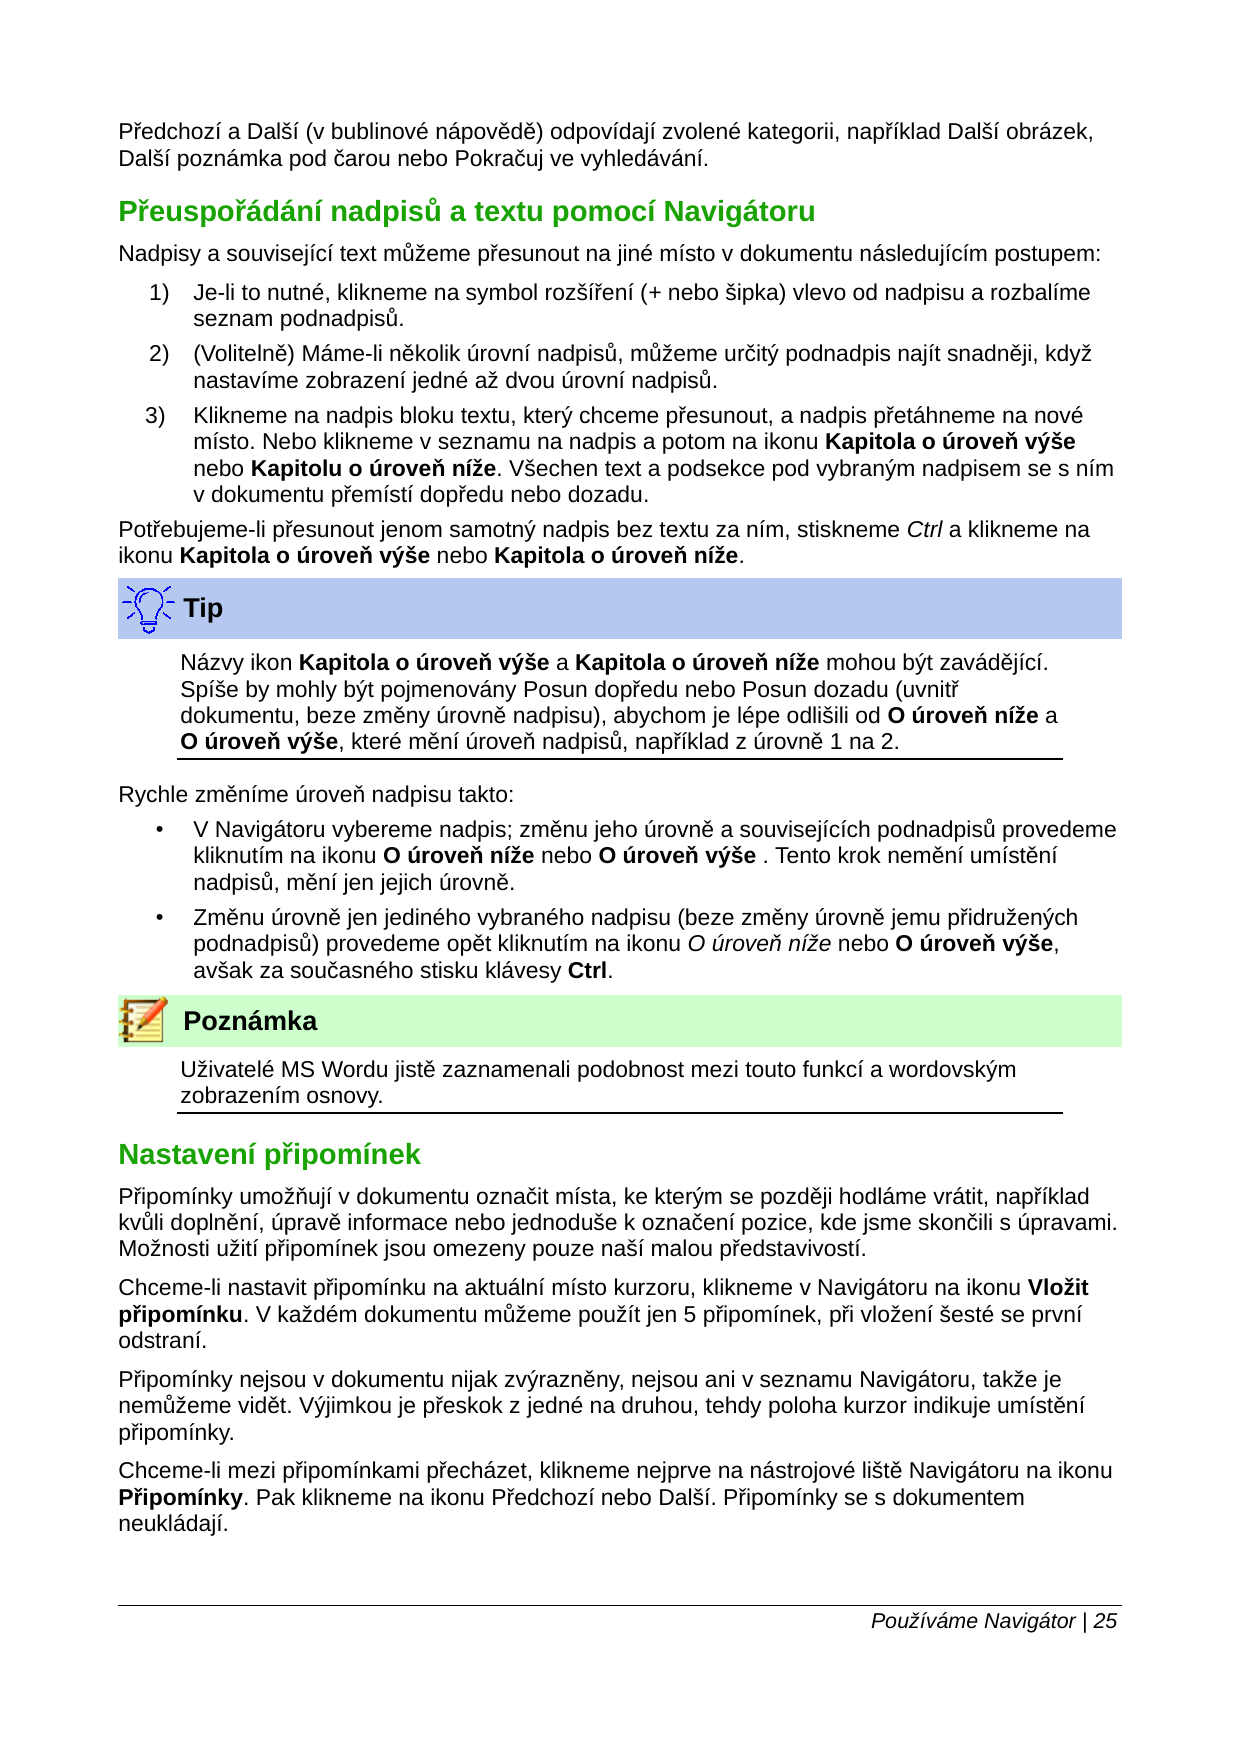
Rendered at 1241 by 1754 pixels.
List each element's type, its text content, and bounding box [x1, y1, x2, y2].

picture [119, 995, 170, 1046]
list Klikneme na nadpis bloku textu, který chceme přesunout, a nadpis přetáhneme na nové místo. Nebo klikneme v seznamu na nadpis a potom na ikonu Kapitola o úroveň výše nebo Kapitolu o úroveň níže. Všechen text a podsekce pod vybraným nadpisem se s ním v dokumentu přemístí dopředu nebo dozadu. [165, 402, 1122, 507]
text Uživatelé MS Wordu jistě zaznamenali podobnost mezi touto funkcí a wordovským zobrazením osnovy. [177, 1053, 1063, 1112]
subtitle Nastavení připomínek [118, 1137, 1122, 1171]
list Změnu úrovně jen jediného vybraného nadpisu (beze změny úrovně jemu přidružených podnadpisů) provedeme opět kliknutím na ikonu O úroveň níže nebo O úroveň výše, avšak za současného stisku klávesy Ctrl. [156, 904, 1122, 983]
subtitle Přeuspořádání nadpisů a textu pomocí Navigátoru [118, 194, 1122, 228]
list (Volitelně) Máme-li několik úrovní nadpisů, můžeme určitý podnadpis najít snadněji, když nastavíme zobrazení jedné až dvou úrovní nadpisů. [169, 340, 1122, 393]
subtitle Tip [118, 578, 1122, 639]
text Chceme-li mezi připomínkami přecházet, klikneme nejprve na nástrojové liště Navigátoru na ikonu Připomínky. Pak klikneme na ikonu Předchozí nebo Další. Připomínky se s dokumentem neukládají. [118, 1457, 1122, 1536]
text Předchozí a Další (v bublinové nápovědě) odpovídají zvolené kategorii, například Další obrázek, Další poznámka pod čarou nebo Pokračuj ve vyhledávání. [118, 118, 1122, 171]
picture [119, 578, 179, 638]
text Chceme-li nastavit připomínku na aktuální místo kurzoru, klikneme v Navigátoru na ikonu Vložit připomínku. V každém dokumentu můžeme použít jen 5 připomínek, při vložení šesté se první odstraní. [118, 1274, 1122, 1353]
list Nadpisy a související text můžeme přesunout na jiné místo v dokumentu následujícím postupem: [118, 240, 1122, 266]
text Připomínky umožňují v dokumentu označit místa, ke kterým se později hodláme vrátit, například kvůli doplnění, úpravě informace nebo jednoduše k označení pozice, kde jsme skončili s úpravami. Možnosti užití připomínek jsou omezeny pouze naší malou představivostí. [118, 1183, 1122, 1262]
list Je-li to nutné, klikneme na symbol rozšíření (+ nebo šipka) vlevo od nadpisu a rozbalíme seznam podnadpisů. [169, 279, 1122, 331]
subtitle Poznámka [118, 995, 1122, 1047]
text Připomínky nejsou v dokumentu nijak zvýrazněny, nejsou ani v seznamu Navigátoru, takže je nemůžeme vidět. Výjimkou je přeskok z jedné na druhou, tehdy poloha kurzor indikuje umístění připomínky. [118, 1366, 1122, 1445]
text Názvy ikon Kapitola o úroveň výše a Kapitola o úroveň níže mohou být zavádějící. Spíše by mohly být pojmenovány Posun dopředu nebo Posun dozadu (uvnitř dokumentu, beze změny úrovně nadpisu), abychom je lépe odlišili od O úroveň níže a O úroveň výše, které mění úroveň nadpisů, například z úrovně 1 na 2. [177, 646, 1063, 758]
list V Navigátoru vybereme nadpis; změnu jeho úrovně a souvisejících podnadpisů provedeme kliknutím na ikonu O úroveň níže nebo O úroveň výše . Tento krok nemění umístění nadpisů, mění jen jejich úrovně. [156, 816, 1122, 895]
list Potřebujeme-li přesunout jenom samotný nadpis bez textu za ním, stiskneme Ctrl a klikneme na ikonu Kapitola o úroveň výše nebo Kapitola o úroveň níže. [118, 516, 1122, 569]
list Rychle změníme úroveň nadpisu takto: [118, 781, 1122, 807]
